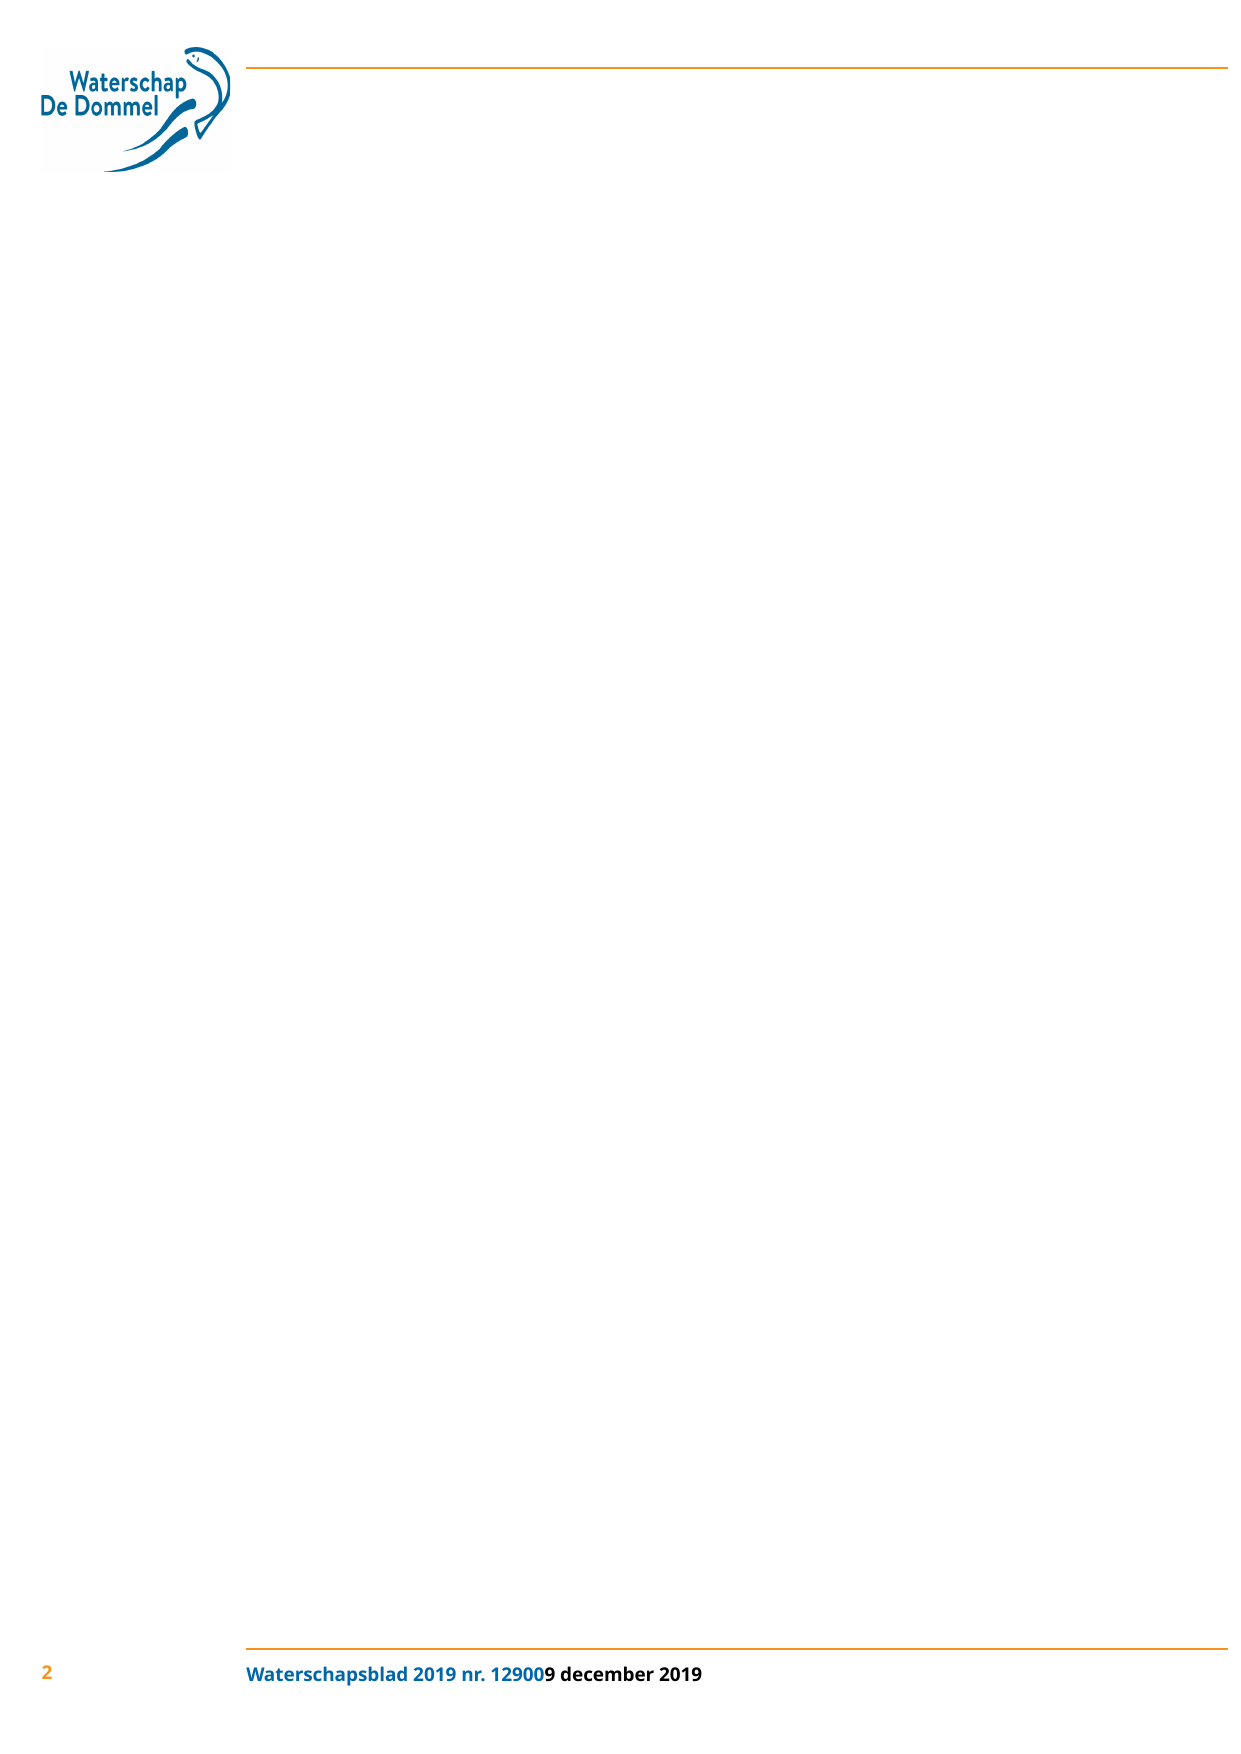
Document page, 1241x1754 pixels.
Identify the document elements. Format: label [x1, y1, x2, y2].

picture [198, 118, 210, 131]
picture [45, 99, 51, 111]
picture [204, 47, 231, 76]
picture [41, 47, 231, 172]
